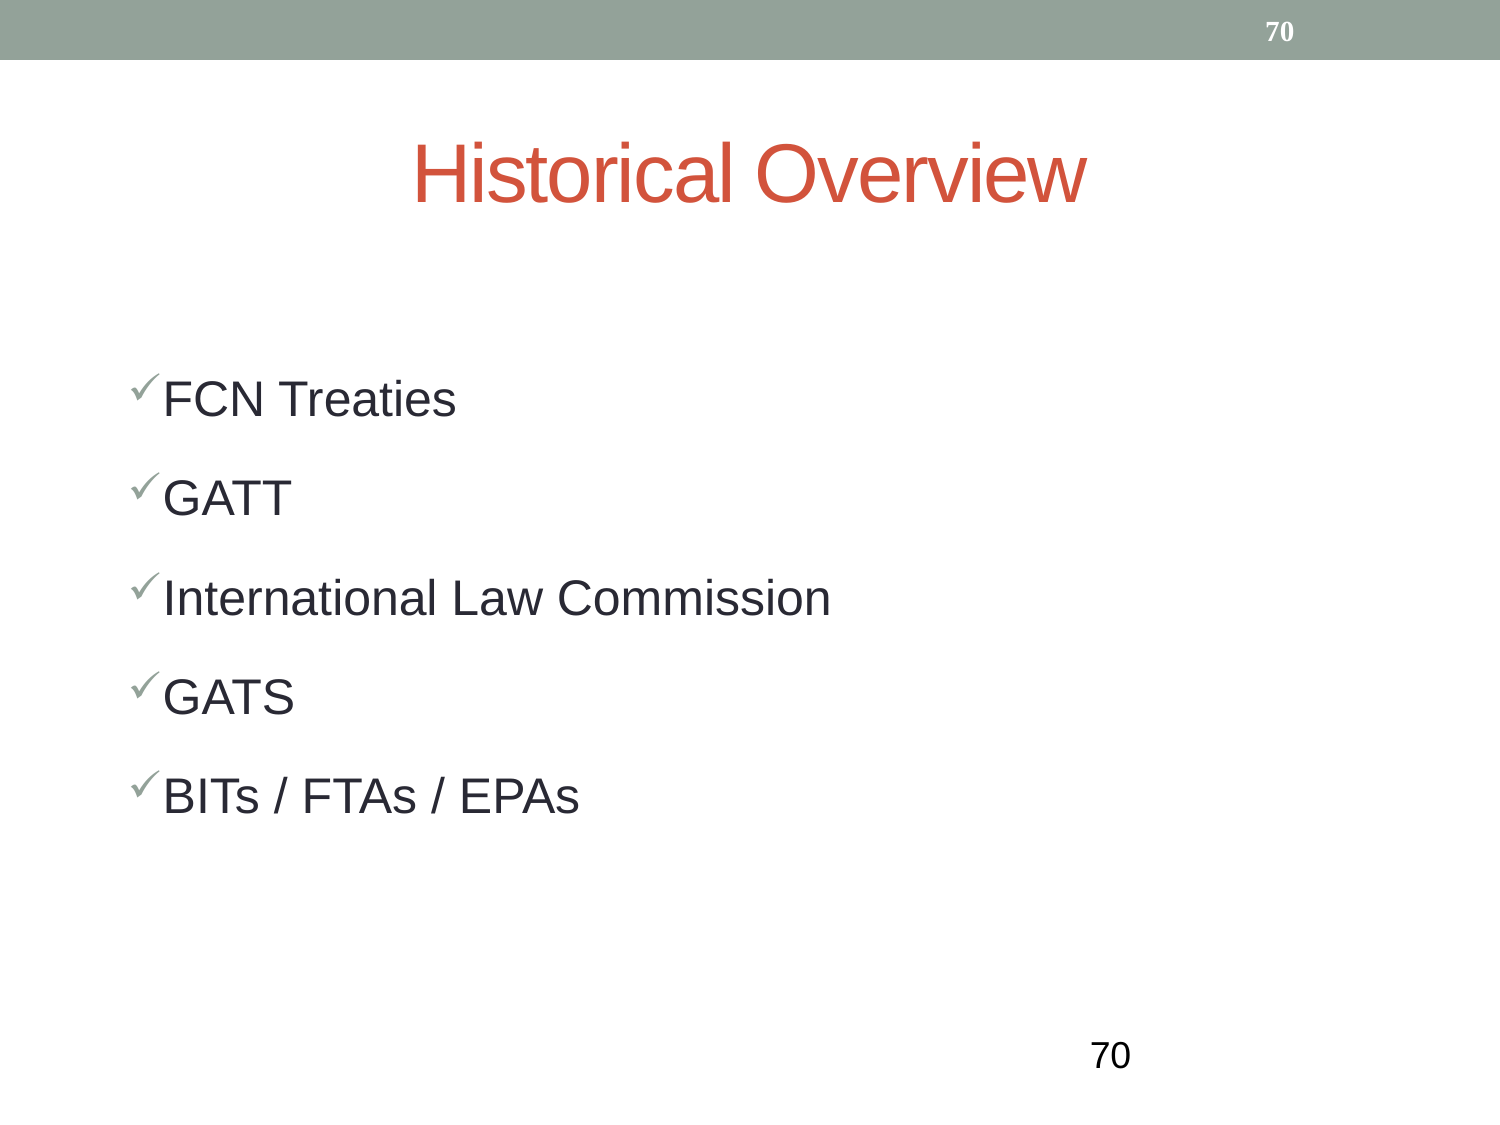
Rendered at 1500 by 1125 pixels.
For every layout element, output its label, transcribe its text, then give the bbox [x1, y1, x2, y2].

title Historical Overview [75, 87, 1425, 250]
list FCN Treaties GATT International Law Commission GATS BITs / FTAs / EPAs [112, 359, 1388, 1000]
slide_number [1250, 3, 1425, 57]
text_box [1074, 1024, 1425, 1100]
